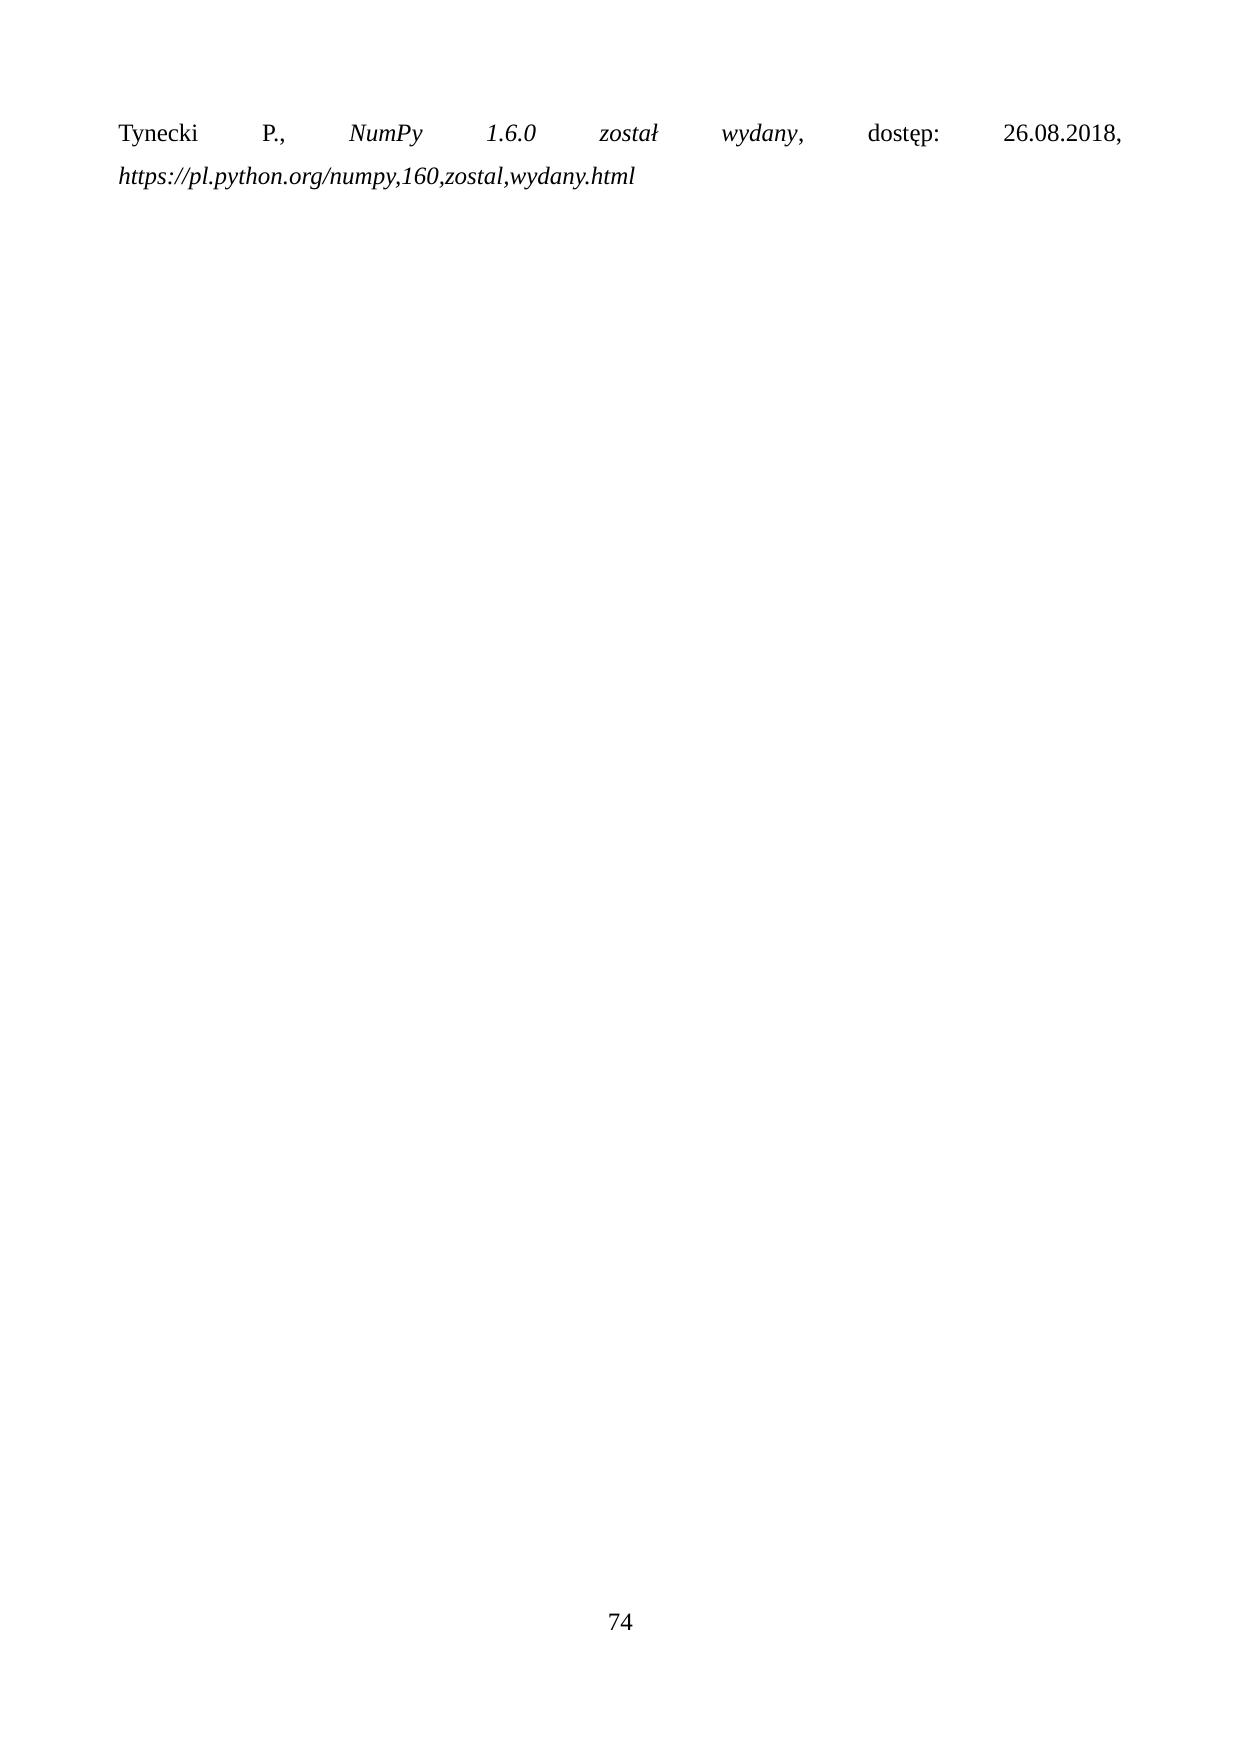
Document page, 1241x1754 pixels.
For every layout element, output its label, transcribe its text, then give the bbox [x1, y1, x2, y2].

text Tynecki P., NumPy 1.6.0 został wydany, dostęp: 26.08.2018, https://pl.python.org/numpy,160,zostal,wydany.html [118, 118, 1122, 190]
